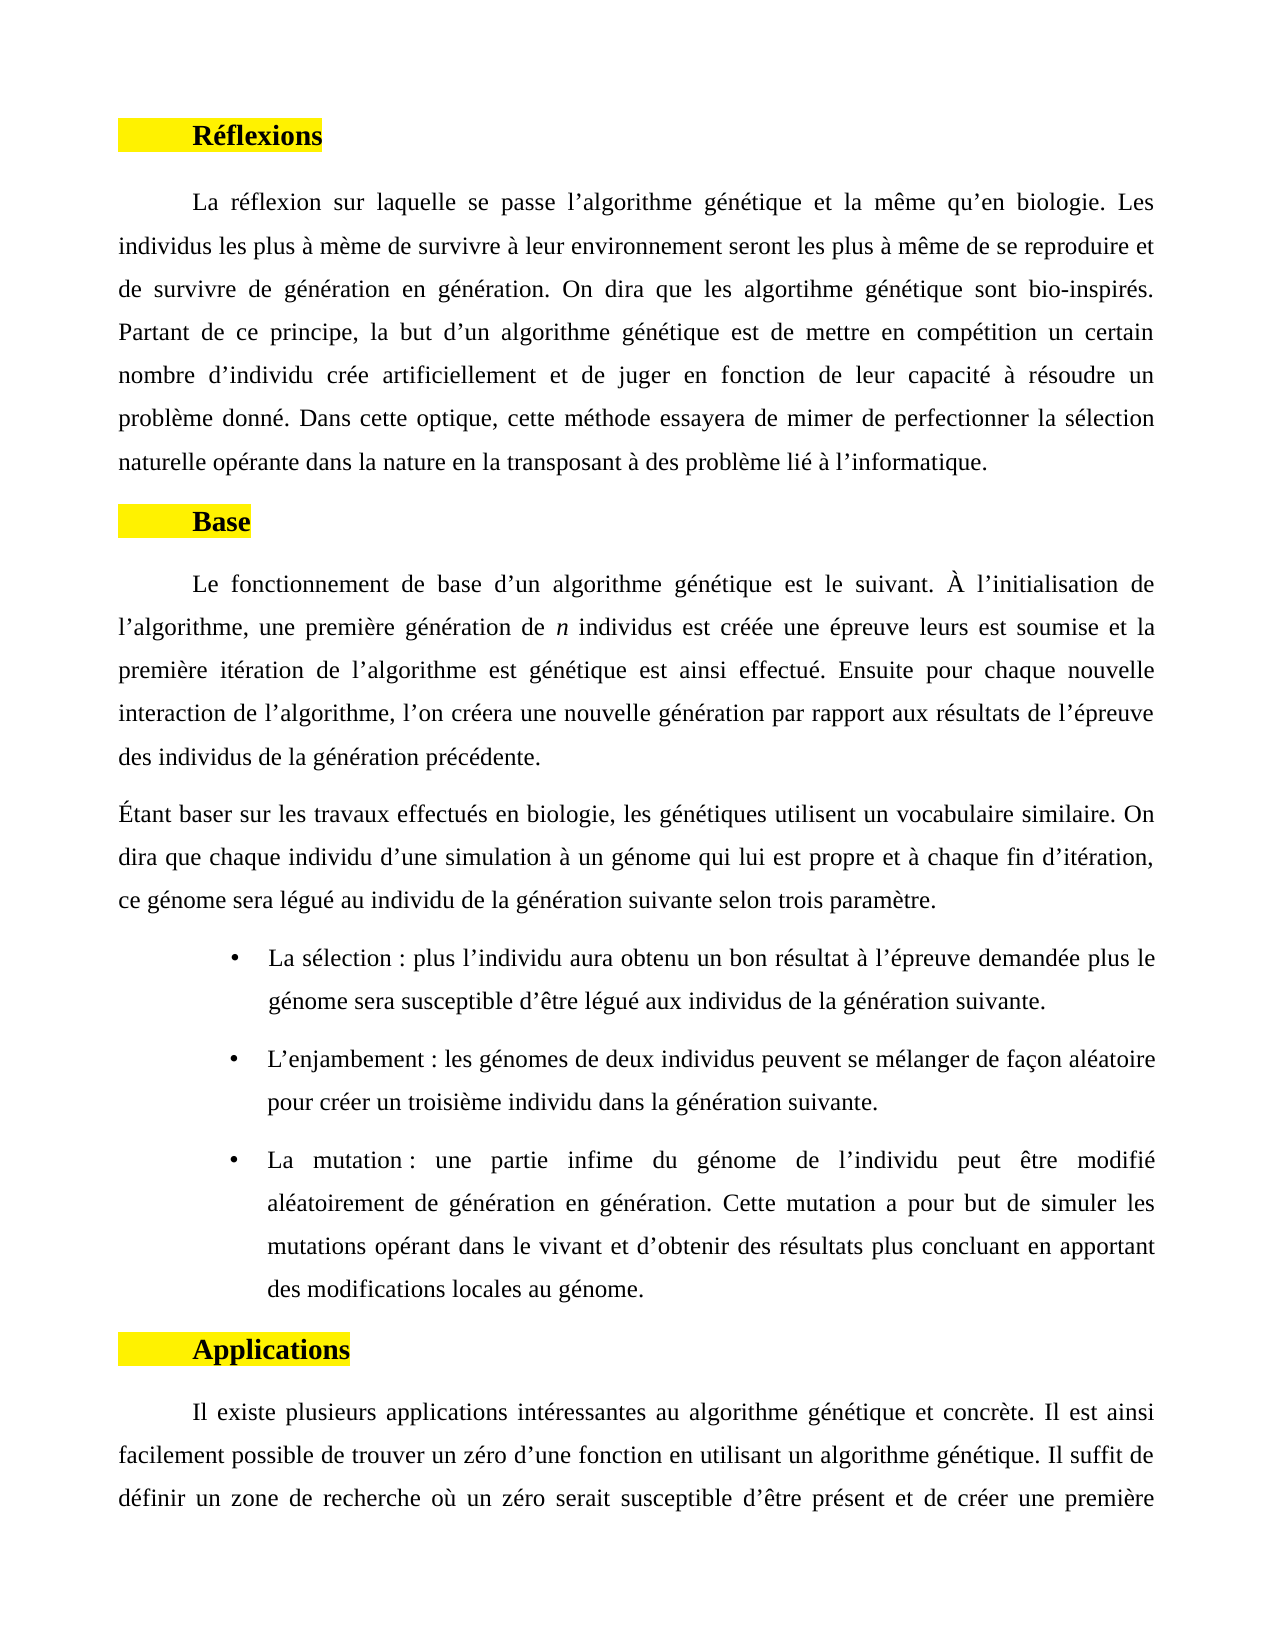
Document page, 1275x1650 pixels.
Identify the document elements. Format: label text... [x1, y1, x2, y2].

text Étant baser sur les travaux effectués en biologie, les génétiques utilisent un vocabulaire similaire. On dira que chaque individu d’une simulation à un génome qui lui est propre et à chaque fin d’itération, ce génome sera légué au individu de la génération suivante selon trois paramètre. [118, 799, 1157, 914]
list La mutation : une partie infime du génome de l’individu peut être modifié aléatoirement de génération en génération. Cette mutation a pour but de simuler les mutations opérant dans le vivant et d’obtenir des résultats plus concluant en apportant des modifications locales au génome. [229, 1145, 1157, 1303]
text Il existe plusieurs applications intéressantes au algorithme génétique et concrète. Il est ainsi facilement possible de trouver un zéro d’une fonction en utilisant un algorithme génétique. Il suffit de définir un zone de recherche où un zéro serait susceptible d’être présent et de créer une première [118, 1397, 1157, 1512]
text Réflexions [118, 118, 1157, 152]
text Applications [118, 1332, 1157, 1366]
text Base [118, 504, 1157, 538]
list L’enjambement : les génomes de deux individus peuvent se mélanger de façon aléatoire pour créer un troisième individu dans la génération suivante. [229, 1044, 1157, 1116]
list La sélection : plus l’individu aura obtenu un bon résultat à l’épreuve demandée plus le génome sera susceptible d’être légué aux individus de la génération suivante. [231, 943, 1157, 1015]
text La réflexion sur laquelle se passe l’algorithme génétique et la même qu’en biologie. Les individus les plus à mème de survivre à leur environnement seront les plus à même de se reproduire et de survivre de génération en génération. On dira que les algortihme génétique sont bio-inspirés. Partant de ce principe, la but d’un algorithme génétique est de mettre en compétition un certain nombre d’individu crée artificiellement et de juger en fonction de leur capacité à résoudre un problème donné. Dans cette optique, cette méthode essayera de mimer de perfectionner la sélection naturelle opérante dans la nature en la transposant à des problème lié à l’informatique. [118, 183, 1157, 475]
text Le fonctionnement de base d’un algorithme génétique est le suivant. À l’initialisation de l’algorithme, une première génération de n individus est créée une épreuve leurs est soumise et la première itération de l’algorithme est génétique est ainsi effectué. Ensuite pour chaque nouvelle interaction de l’algorithme, l’on créera une nouvelle génération par rapport aux résultats de l’épreuve des individus de la génération précédente. [118, 569, 1157, 770]
